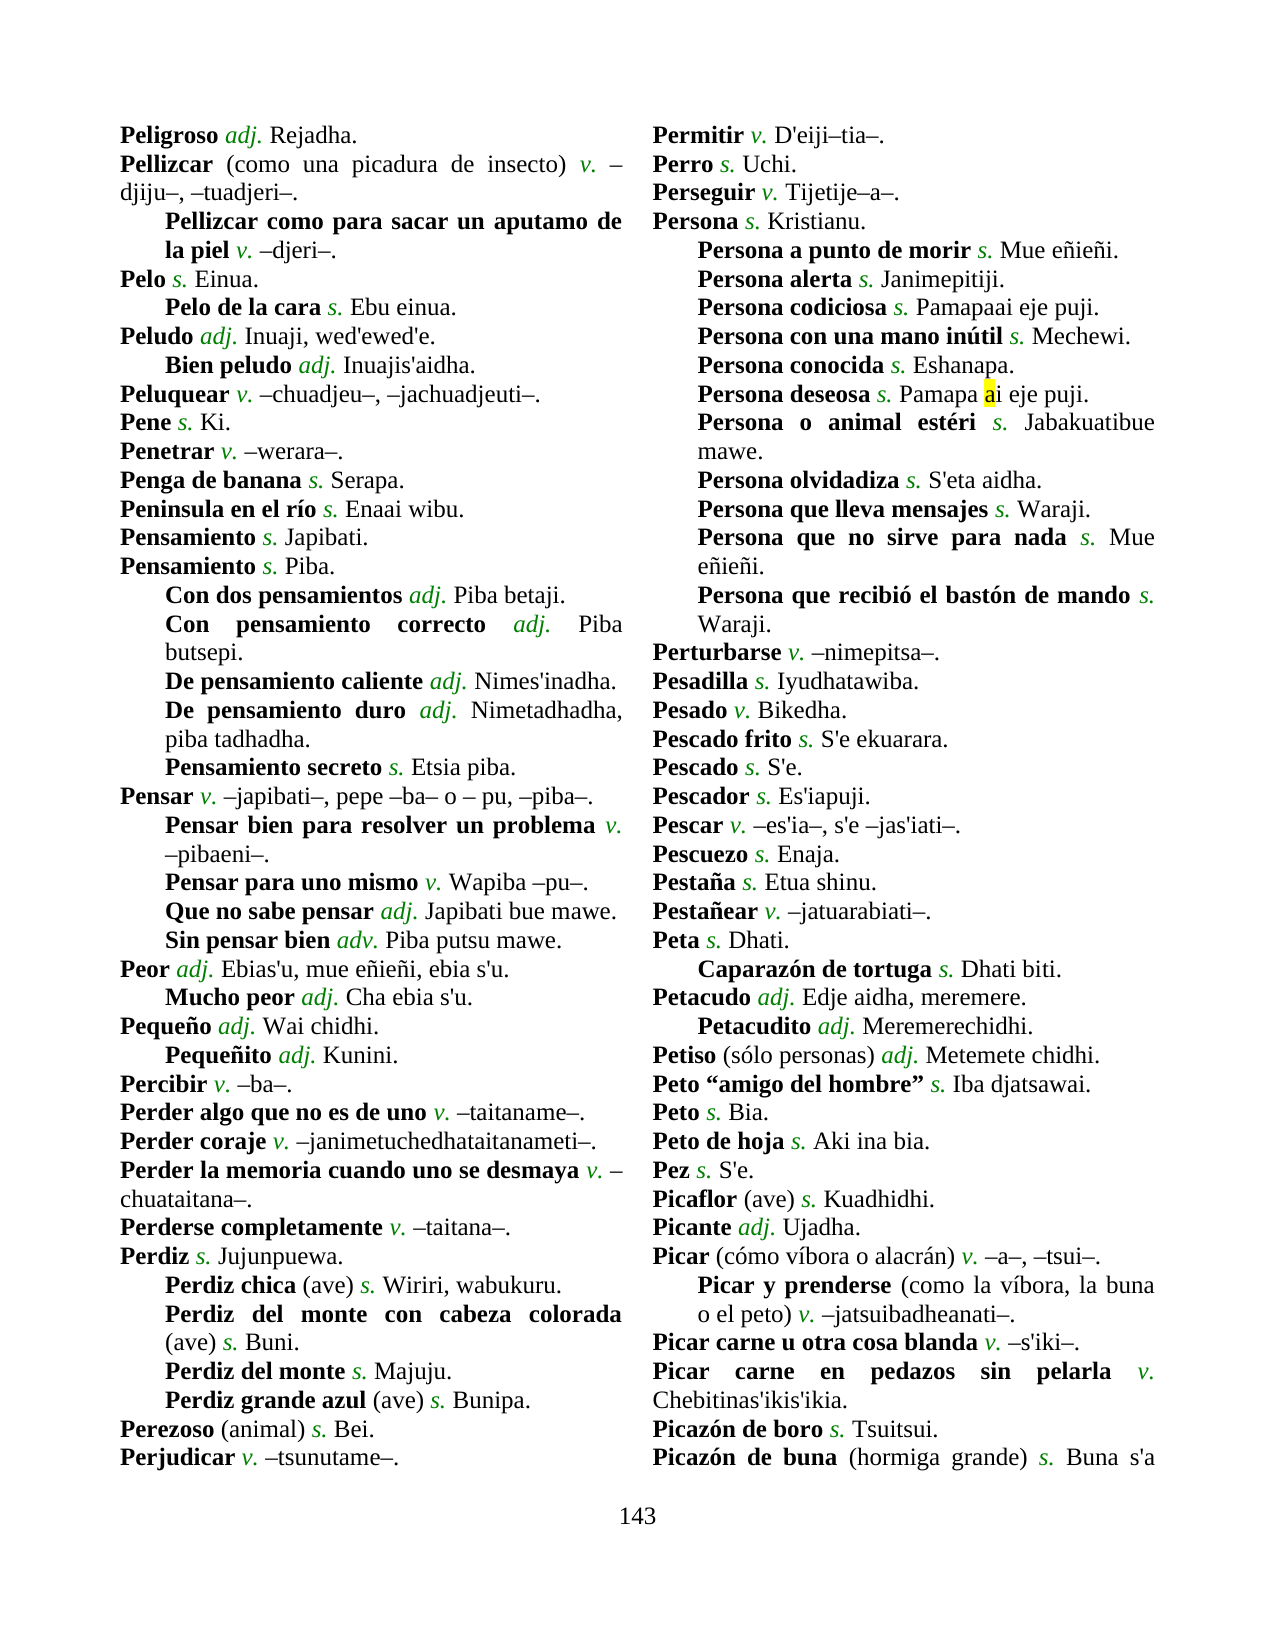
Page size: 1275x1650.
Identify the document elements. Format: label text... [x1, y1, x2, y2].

text Pestaña s. Etua shinu. [652, 867, 1155, 896]
text Peluquear v. –chuadjeu–, –jachuadjeuti–. [120, 379, 622, 407]
text Pescar v. –es'ia–, s'e –jas'iati–. [652, 810, 1155, 839]
text Penetrar v. –werara–. [120, 436, 622, 465]
text Picazón de boro s. Tsuitsui. [652, 1414, 1155, 1442]
text Sin pensar bien adv. Piba putsu mawe. [120, 925, 622, 954]
text Perder la memoria cuando uno se desmaya v. –chuataitana–. [120, 1155, 622, 1212]
text De pensamiento duro adj. Nimetadhadha, piba tadhadha. [120, 695, 622, 752]
text Pez s. S'e. [652, 1155, 1155, 1184]
text Pensamiento s. Japibati. [120, 522, 622, 551]
text Peto s. Bia. [652, 1097, 1155, 1126]
text Mucho peor adj. Cha ebia s'u. [120, 982, 622, 1011]
text Perro s. Uchi. [652, 149, 1155, 177]
text Con pensamiento correcto adj. Piba butsepi. [120, 609, 622, 666]
text Persona conocida s. Eshanapa. [652, 350, 1155, 379]
text Persona que no sirve para nada s. Mue eñieñi. [652, 522, 1155, 580]
text Persona con una mano inútil s. Mechewi. [652, 321, 1155, 350]
text Persona que recibió el bastón de mando s. Waraji. [652, 580, 1155, 637]
text Perturbarse v. –nimepitsa–. [652, 637, 1155, 666]
text Perder coraje v. –janimetuchedhataitanameti–. [120, 1126, 622, 1155]
text Pesadilla s. Iyudhatawiba. [652, 666, 1155, 695]
text Que no sabe pensar adj. Japibati bue mawe. [120, 896, 622, 925]
text Perezoso (animal) s. Bei. [120, 1414, 622, 1442]
text Picaflor (ave) s. Kuadhidhi. [652, 1184, 1155, 1212]
text Persona o animal estéri s. Jabakuatibue mawe. [652, 407, 1155, 465]
text Perderse completamente v. –taitana–. [120, 1212, 622, 1241]
text Picante adj. Ujadha. [652, 1212, 1155, 1241]
text Petacudo adj. Edje aidha, meremere. [652, 982, 1155, 1011]
text Perdiz del monte s. Majuju. [120, 1356, 622, 1385]
text Peludo adj. Inuaji, wed'ewed'e. [120, 321, 622, 350]
text De pensamiento caliente adj. Nimes'inadha. [120, 666, 622, 695]
text Con dos pensamientos adj. Piba betaji. [120, 580, 622, 609]
text Picar y prenderse (como la víbora, la buna o el peto) v. –jatsuibadheanati–. [652, 1270, 1155, 1327]
text Penga de banana s. Serapa. [120, 465, 622, 494]
text Pestañear v. –jatuarabiati–. [652, 896, 1155, 925]
text Pelo de la cara s. Ebu einua. [120, 292, 622, 321]
text Permitir v. D'eiji–tia–. [652, 120, 1155, 149]
text Peto de hoja s. Aki ina bia. [652, 1126, 1155, 1155]
text Pescado s. S'e. [652, 752, 1155, 781]
text Pequeño adj. Wai chidhi. [120, 1011, 622, 1040]
text Pensar v. –japibati–, pepe –ba– o – pu, –piba–. [120, 781, 622, 810]
text Pene s. Ki. [120, 407, 622, 436]
text Persona s. Kristianu. [652, 206, 1155, 235]
text Pescador s. Es'iapuji. [652, 781, 1155, 810]
text Petiso (sólo personas) adj. Metemete chidhi. [652, 1040, 1155, 1069]
text Peor adj. Ebias'u, mue eñieñi, ebia s'u. [120, 954, 622, 982]
text Picazón de buna (hormiga grande) s. Buna s'a [652, 1442, 1155, 1471]
text Peninsula en el río s. Enaai wibu. [120, 494, 622, 522]
text Persona que lleva mensajes s. Waraji. [652, 494, 1155, 522]
text Bien peludo adj. Inuajis'aidha. [120, 350, 622, 379]
text Persona deseosa s. Pamapa ai eje puji. [652, 379, 1155, 407]
text Perdiz grande azul (ave) s. Bunipa. [120, 1385, 622, 1414]
text Peto “amigo del hombre” s. Iba djatsawai. [652, 1069, 1155, 1097]
text Caparazón de tortuga s. Dhati biti. [652, 954, 1155, 982]
text Perjudicar v. –tsunutame–. [120, 1442, 622, 1471]
text Persona codiciosa s. Pamapaai eje puji. [652, 292, 1155, 321]
text Pensamiento s. Piba. [120, 551, 622, 580]
text Peligroso adj. Rejadha. [120, 120, 622, 149]
text Picar carne en pedazos sin pelarla v. Chebitinas'ikis'ikia. [652, 1356, 1155, 1414]
text Pensar para uno mismo v. Wapiba –pu–. [120, 867, 622, 896]
text Persona alerta s. Janimepitiji. [652, 264, 1155, 292]
text Petacudito adj. Meremerechidhi. [652, 1011, 1155, 1040]
text Percibir v. –ba–. [120, 1069, 622, 1097]
text Persona a punto de morir s. Mue eñieñi. [652, 235, 1155, 264]
text Perder algo que no es de uno v. –taitaname–. [120, 1097, 622, 1126]
text Perdiz s. Jujunpuewa. [120, 1241, 622, 1270]
text Pelo s. Einua. [120, 264, 622, 292]
text Peta s. Dhati. [652, 925, 1155, 954]
text Pequeñito adj. Kunini. [120, 1040, 622, 1069]
text Perseguir v. Tijetije–a–. [652, 177, 1155, 206]
text Perdiz del monte con cabeza colorada (ave) s. Buni. [120, 1299, 622, 1356]
text Pensar bien para resolver un problema v. –pibaeni–. [120, 810, 622, 867]
text Picar (cómo víbora o alacrán) v. –a–, –tsui–. [652, 1241, 1155, 1270]
text Pensamiento secreto s. Etsia piba. [120, 752, 622, 781]
text Perdiz chica (ave) s. Wiriri, wabukuru. [120, 1270, 622, 1299]
text Pesado v. Bikedha. [652, 695, 1155, 724]
text Pescuezo s. Enaja. [652, 839, 1155, 867]
text Persona olvidadiza s. S'eta aidha. [652, 465, 1155, 494]
text Picar carne u otra cosa blanda v. –s'iki–. [652, 1327, 1155, 1356]
text Pellizcar (como una picadura de insecto) v. –djiju–, –tuadjeri–. [120, 149, 622, 206]
text Pellizcar como para sacar un aputamo de la piel v. –djeri–. [120, 206, 622, 264]
text Pescado frito s. S'e ekuarara. [652, 724, 1155, 752]
